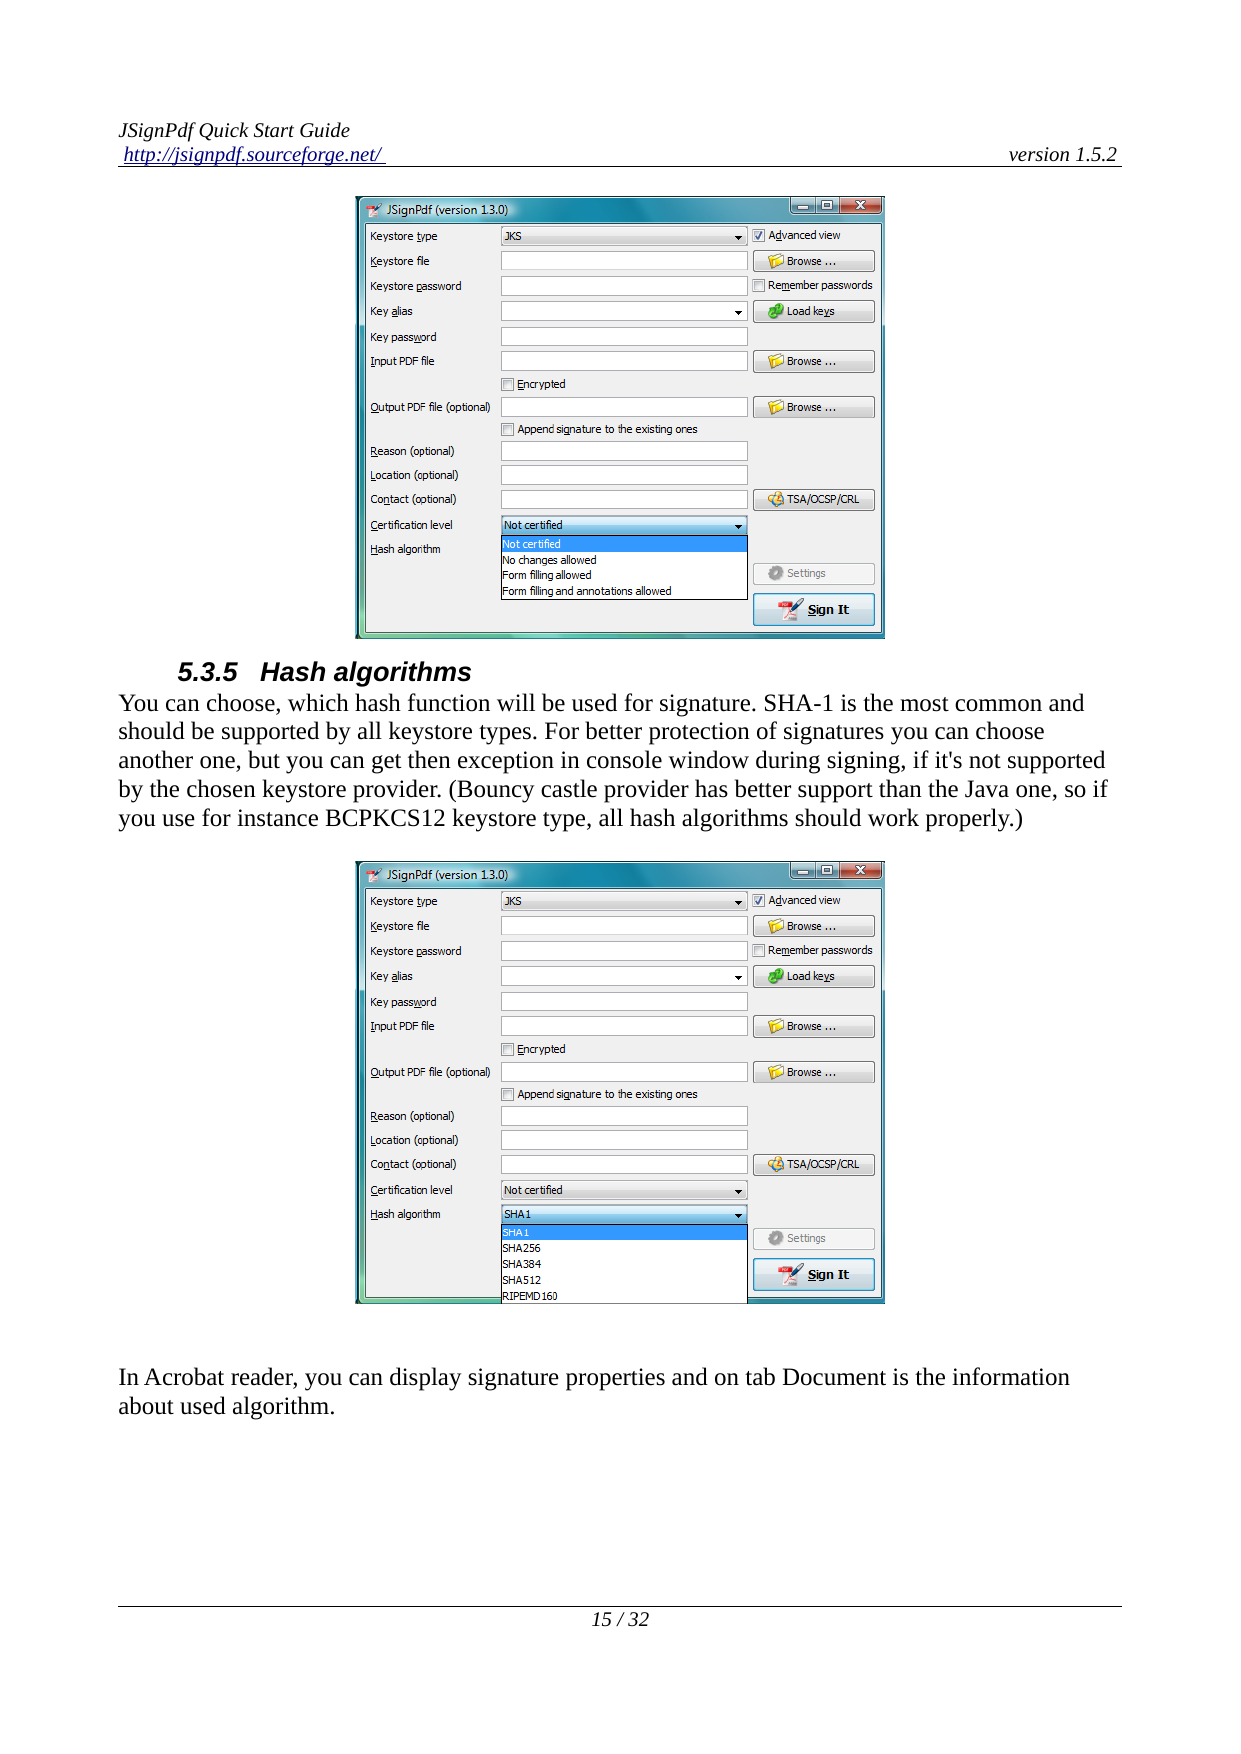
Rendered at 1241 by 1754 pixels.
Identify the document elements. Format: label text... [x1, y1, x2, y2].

picture [355, 861, 885, 1304]
picture [355, 196, 885, 639]
text In Acrobat reader, you can display signature properties and on tab Document is the information about used algorithm. [118, 1362, 1122, 1420]
text You can choose, which hash function will be used for signature. SHA-1 is the most common and should be supported by all keystore types. For better protection of signatures you can choose another one, but you can get then exception in console window during signing, if it's not supported by the chosen keystore provider. (Bouncy castle provider has better support than the Java one, so if you use for instance BCPKCS12 keystore type, all hash algorithms should work properly.) [118, 688, 1122, 831]
subtitle Hash algorithms [177, 639, 1122, 688]
